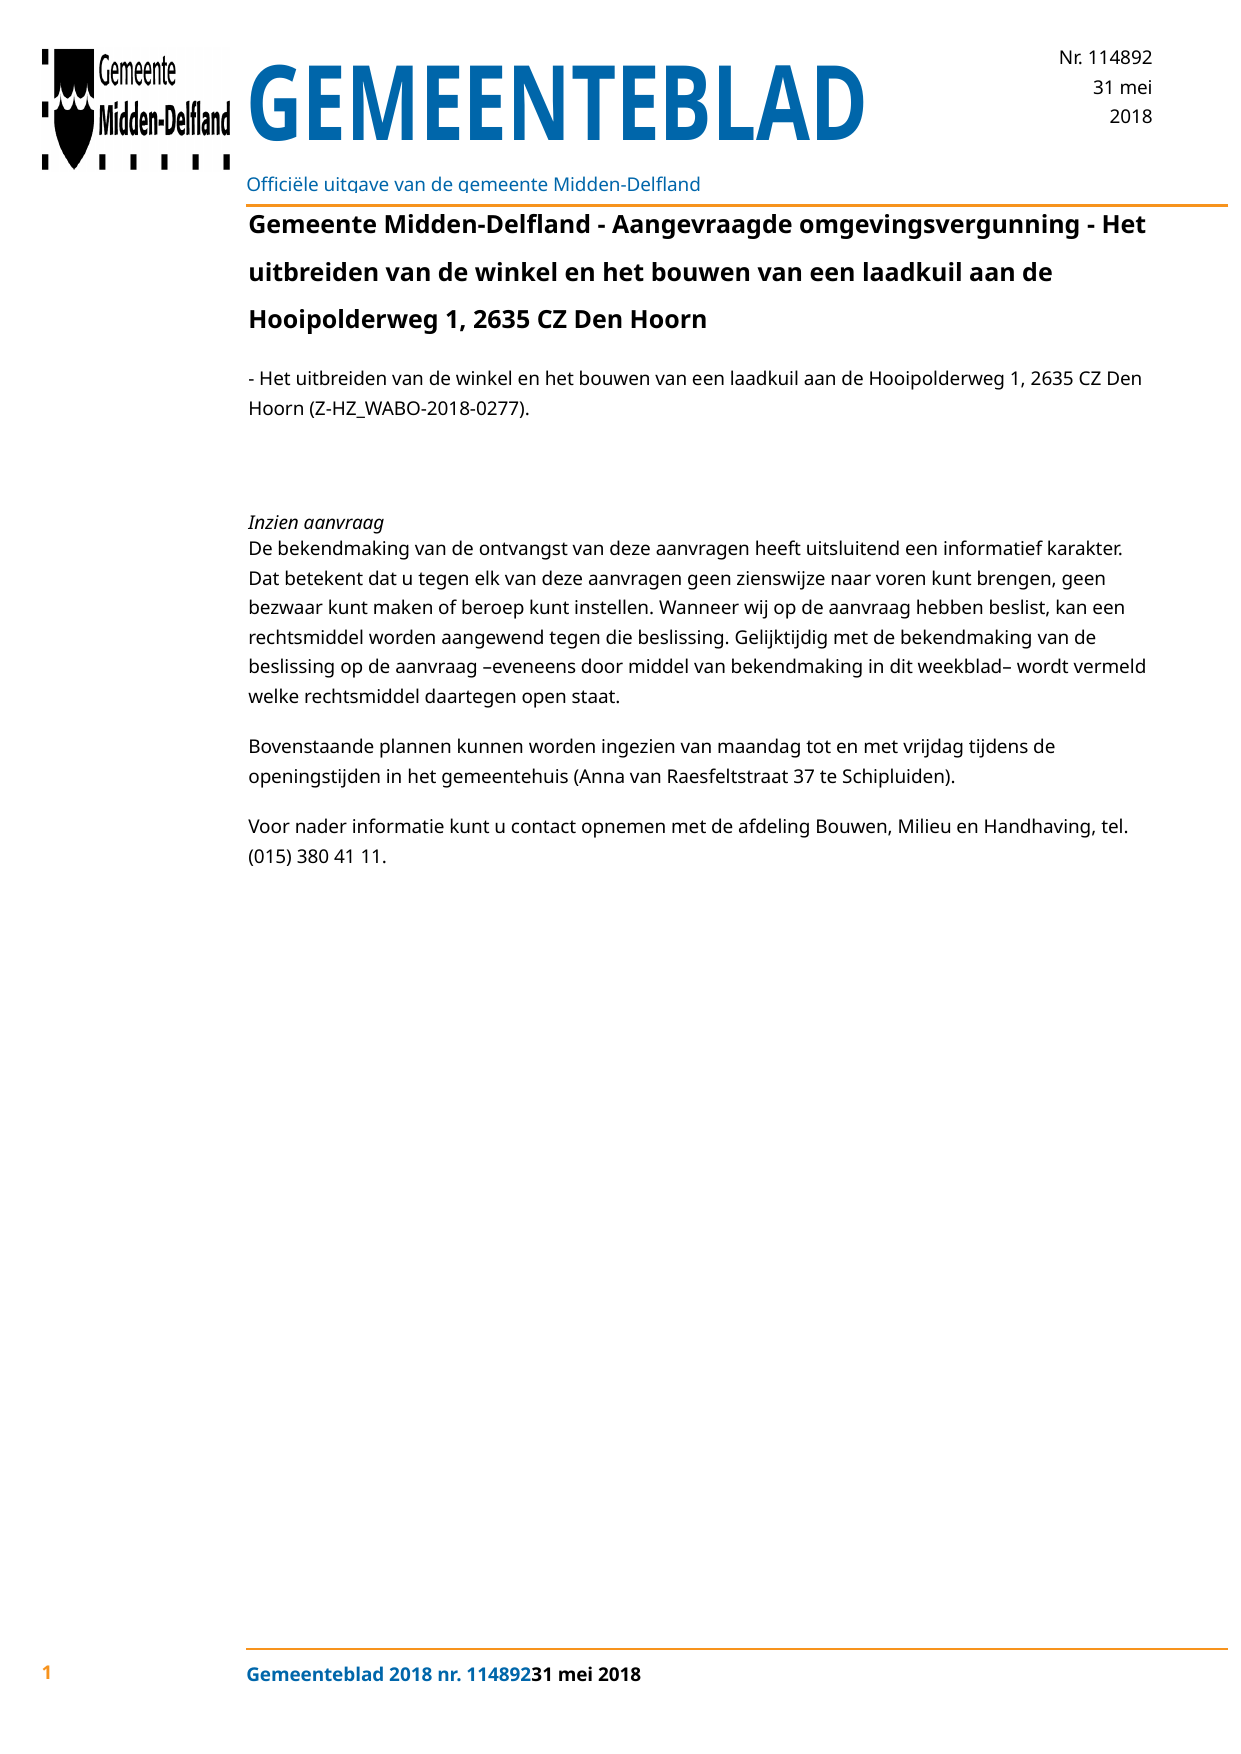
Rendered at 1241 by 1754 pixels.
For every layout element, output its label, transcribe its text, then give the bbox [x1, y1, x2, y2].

text Inzien aanvraag [248, 509, 1152, 535]
text - Het uitbreiden van de winkel en het bouwen van een laadkuil aan de Hooipolderweg 1, 2635 CZ Den Hoorn (Z-HZ_WABO-2018-0277). [248, 366, 1152, 421]
text Voor nader informatie kunt u contact opnemen met de afdeling Bouwen, Milieu en Handhaving, tel. (015) 380 41 11. [248, 813, 1152, 869]
text De bekendmaking van de ontvangst van deze aanvragen heeft uitsluitend een informatief karakter. Dat betekent dat u tegen elk van deze aanvragen geen zienswijze naar voren kunt brengen, geen bezwaar kunt maken of beroep kunt instellen. Wanneer wij op de aanvraag hebben beslist, kan een rechtsmiddel worden aangewend tegen die beslissing. Gelijktijdig met de bekendmaking van de beslissing op de aanvraag –eveneens door middel van bekendmaking in dit weekblad– wordt vermeld welke rechtsmiddel daartegen open staat. [248, 535, 1152, 709]
text Gemeente Midden-Delfland - Aangevraagde omgevingsvergunning - Het uitbreiden van de winkel en het bouwen van een laadkuil aan de Hooipolderweg 1, 2635 CZ Den Hoorn [248, 207, 1152, 336]
text Bovenstaande plannen kunnen worden ingezien van maandag tot en met vrijdag tijdens de openingstijden in het gemeentehuis (Anna van Raesfeltstraat 37 te Schipluiden). [248, 733, 1152, 789]
picture [41, 47, 231, 172]
